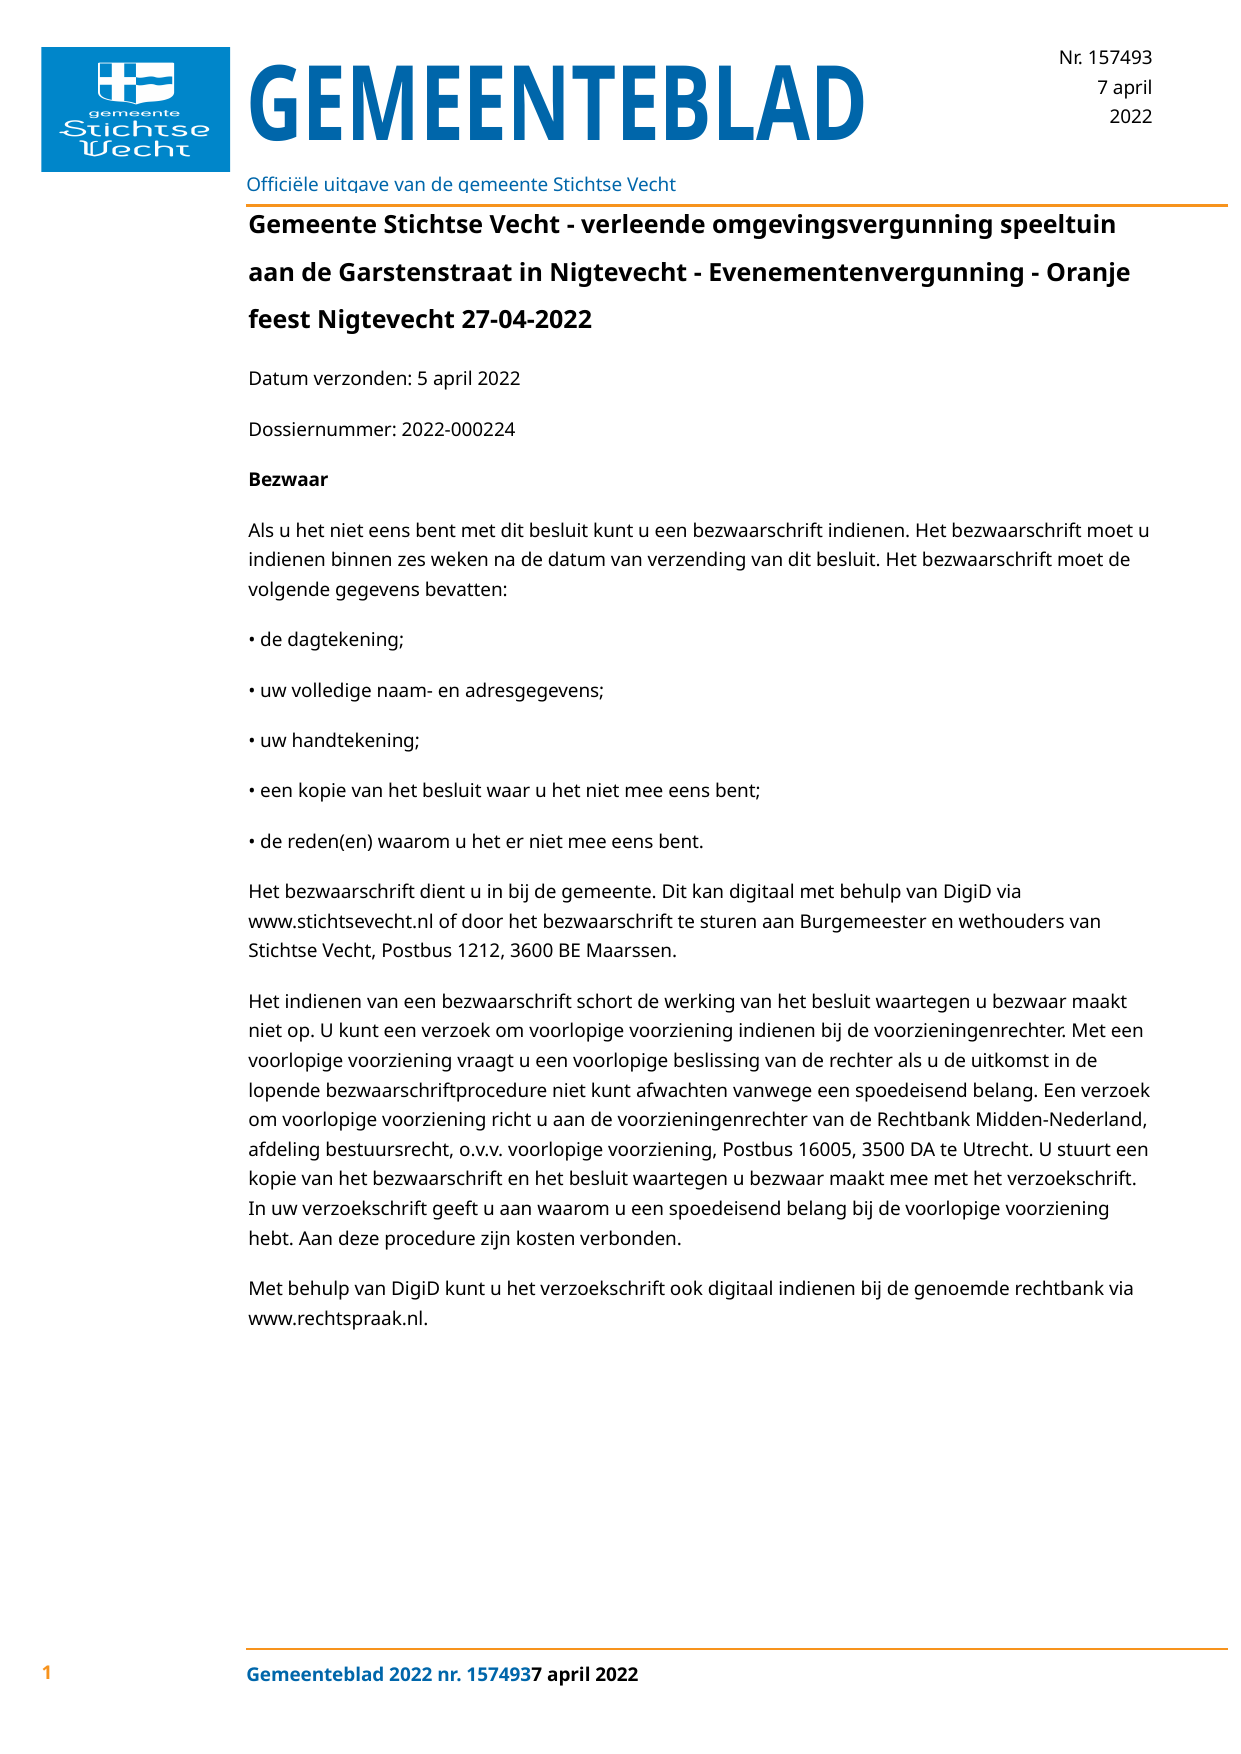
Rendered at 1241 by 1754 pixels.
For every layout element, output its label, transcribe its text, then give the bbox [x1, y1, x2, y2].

text Gemeente Stichtse Vecht - verleende omgevingsvergunning speeltuin aan de Garstenstraat in Nigtevecht - Evenementenvergunning - Oranje feest Nigtevecht 27-04-2022 [248, 207, 1152, 336]
text • uw handtekening; [248, 727, 1152, 753]
picture [99, 63, 135, 101]
text Bezwaar [248, 466, 1152, 492]
text Dossiernummer: 2022-000224 [248, 416, 1152, 442]
text • een kopie van het besluit waar u het niet mee eens bent; [248, 778, 1152, 803]
text • de dagtekening; [248, 626, 1152, 652]
text Datum verzonden: 5 april 2022 [248, 366, 1152, 391]
text Het indienen van een bezwaarschrift schort de werking van het besluit waartegen u bezwaar maakt niet op. U kunt een verzoek om voorlopige voorziening indienen bij de voorzieningenrechter. Met een voorlopige voorziening vraagt u een voorlopige beslissing van de rechter als u de uitkomst in de lopende bezwaarschriftprocedure niet kunt afwachten vanwege een spoedeisend belang. Een verzoek om voorlopige voorziening richt u aan de voorzieningenrechter van de Rechtbank Midden-Nederland, afdeling bestuursrecht, o.v.v. voorlopige voorziening, Postbus 16005, 3500 DA te Utrecht. U stuurt een kopie van het bezwaarschrift en het besluit waartegen u bezwaar maakt mee met het verzoekschrift. In uw verzoekschrift geeft u aan waarom u een spoedeisend belang bij de voorlopige voorziening hebt. Aan deze procedure zijn kosten verbonden. [248, 988, 1152, 1250]
text Met behulp van DigiD kunt u het verzoekschrift ook digitaal indienen bij de genoemde rechtbank via www.rechtspraak.nl. [248, 1275, 1152, 1330]
text • de reden(en) waarom u het er niet mee eens bent. [248, 828, 1152, 854]
picture [137, 63, 174, 103]
text • uw volledige naam- en adresgegevens; [248, 677, 1152, 702]
text Het bezwaarschrift dient u in bij de gemeente. Dit kan digitaal met behulp van DigiD via www.stichtsevecht.nl of door het bezwaarschrift te sturen aan Burgemeester en wethouders van Stichtse Vecht, Postbus 1212, 3600 BE Maarssen. [248, 878, 1152, 963]
text Als u het niet eens bent met dit besluit kunt u een bezwaarschrift indienen. Het bezwaarschrift moet u indienen binnen zes weken na de datum van verzending van dit besluit. Het bezwaarschrift moet de volgende gegevens bevatten: [248, 517, 1152, 602]
